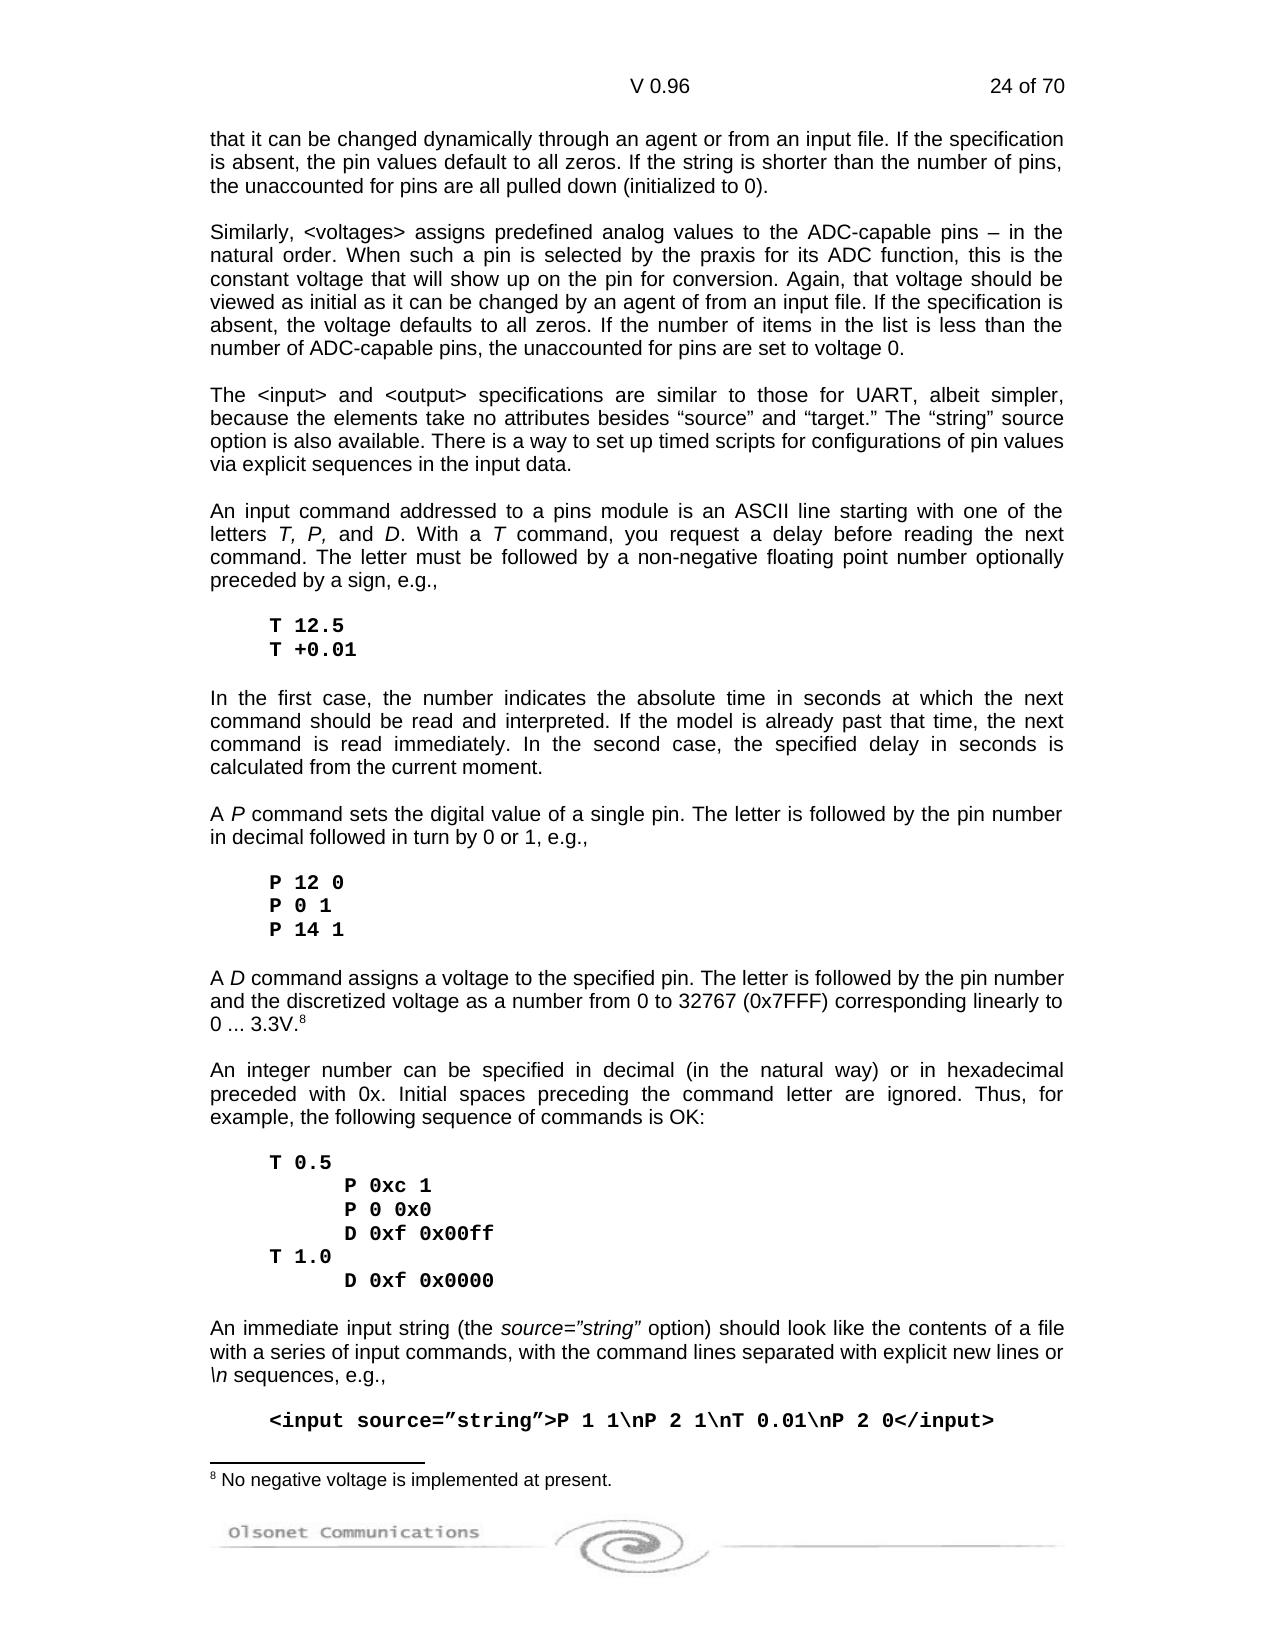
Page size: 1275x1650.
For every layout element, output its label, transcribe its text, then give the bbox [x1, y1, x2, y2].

text No negative voltage is implemented at present. [210, 1469, 1065, 1490]
text T 1.0 [269, 1246, 1065, 1270]
text D 0xf 0x00ff [269, 1223, 1065, 1246]
text An integer number can be specified in decimal (in the natural way) or in hexadecimal preceded with 0x. Initial spaces preceding the command letter are ignored. Thus, for example, the following sequence of commands is OK: [210, 1059, 1065, 1129]
text A D command assigns a voltage to the specified pin. The letter is followed by the pin number and the discretized voltage as a number from 0 to 32767 (0x7FFF) corresponding linearly to 0 ... 3.3V. [210, 966, 1065, 1036]
text A P command sets the digital value of a single pin. The letter is followed by the pin number in decimal followed in turn by 0 or 1, e.g., [210, 802, 1065, 849]
text In the first case, the number indicates the absolute time in seconds at which the next command should be read and interpreted. If the model is already past that time, the next command is read immediately. In the second case, the specified delay in seconds is calculated from the current moment. [210, 686, 1065, 779]
text An input command addressed to a pins module is an ASCII line starting with one of the letters T, P, and D. With a T command, you request a delay before reading the next command. The letter must be followed by a non-negative floating point number optionally preceded by a sign, e.g., [210, 499, 1065, 592]
text The <input> and <output> specifications are similar to those for UART, albeit simpler, because the elements take no attributes besides “source” and “target.” The “string” source option is also available. There is a way to set up timed scripts for configurations of pin values via explicit sequences in the input data. [210, 383, 1065, 476]
text that it can be changed dynamically through an agent or from an input file. If the specification is absent, the pin values default to all zeros. If the string is shorter than the number of pins, the unaccounted for pins are all pulled down (initialized to 0). [210, 128, 1065, 197]
text D 0xf 0x0000 [269, 1270, 1065, 1294]
text P 0 1 [269, 896, 1065, 919]
text T 12.5 [269, 616, 1065, 639]
picture [210, 1504, 1065, 1596]
text T 0.5 [269, 1152, 1065, 1176]
text P 12 0 [269, 872, 1065, 896]
text An immediate input string (the source=”string” option) should look like the contents of a file with a series of input commands, with the command lines separated with explicit new lines or \n sequences, e.g., [210, 1317, 1065, 1387]
text P 0 0x0 [269, 1199, 1065, 1223]
text T +0.01 [269, 639, 1065, 663]
text P 14 1 [269, 919, 1065, 943]
text Similarly, <voltages> assigns predefined analog values to the ADC-capable pins – in the natural order. When such a pin is selected by the praxis for its ADC function, this is the constant voltage that will show up on the pin for conversion. Again, that voltage should be viewed as initial as it can be changed by an agent of from an input file. If the specification is absent, the voltage defaults to all zeros. If the number of items in the list is less than the number of ADC-capable pins, the unaccounted for pins are set to voltage 0. [210, 221, 1065, 360]
text P 0xc 1 [269, 1176, 1065, 1199]
text <input source=”string”>P 1 1\nP 2 1\nT 0.01\nP 2 0</input> [269, 1410, 1065, 1433]
